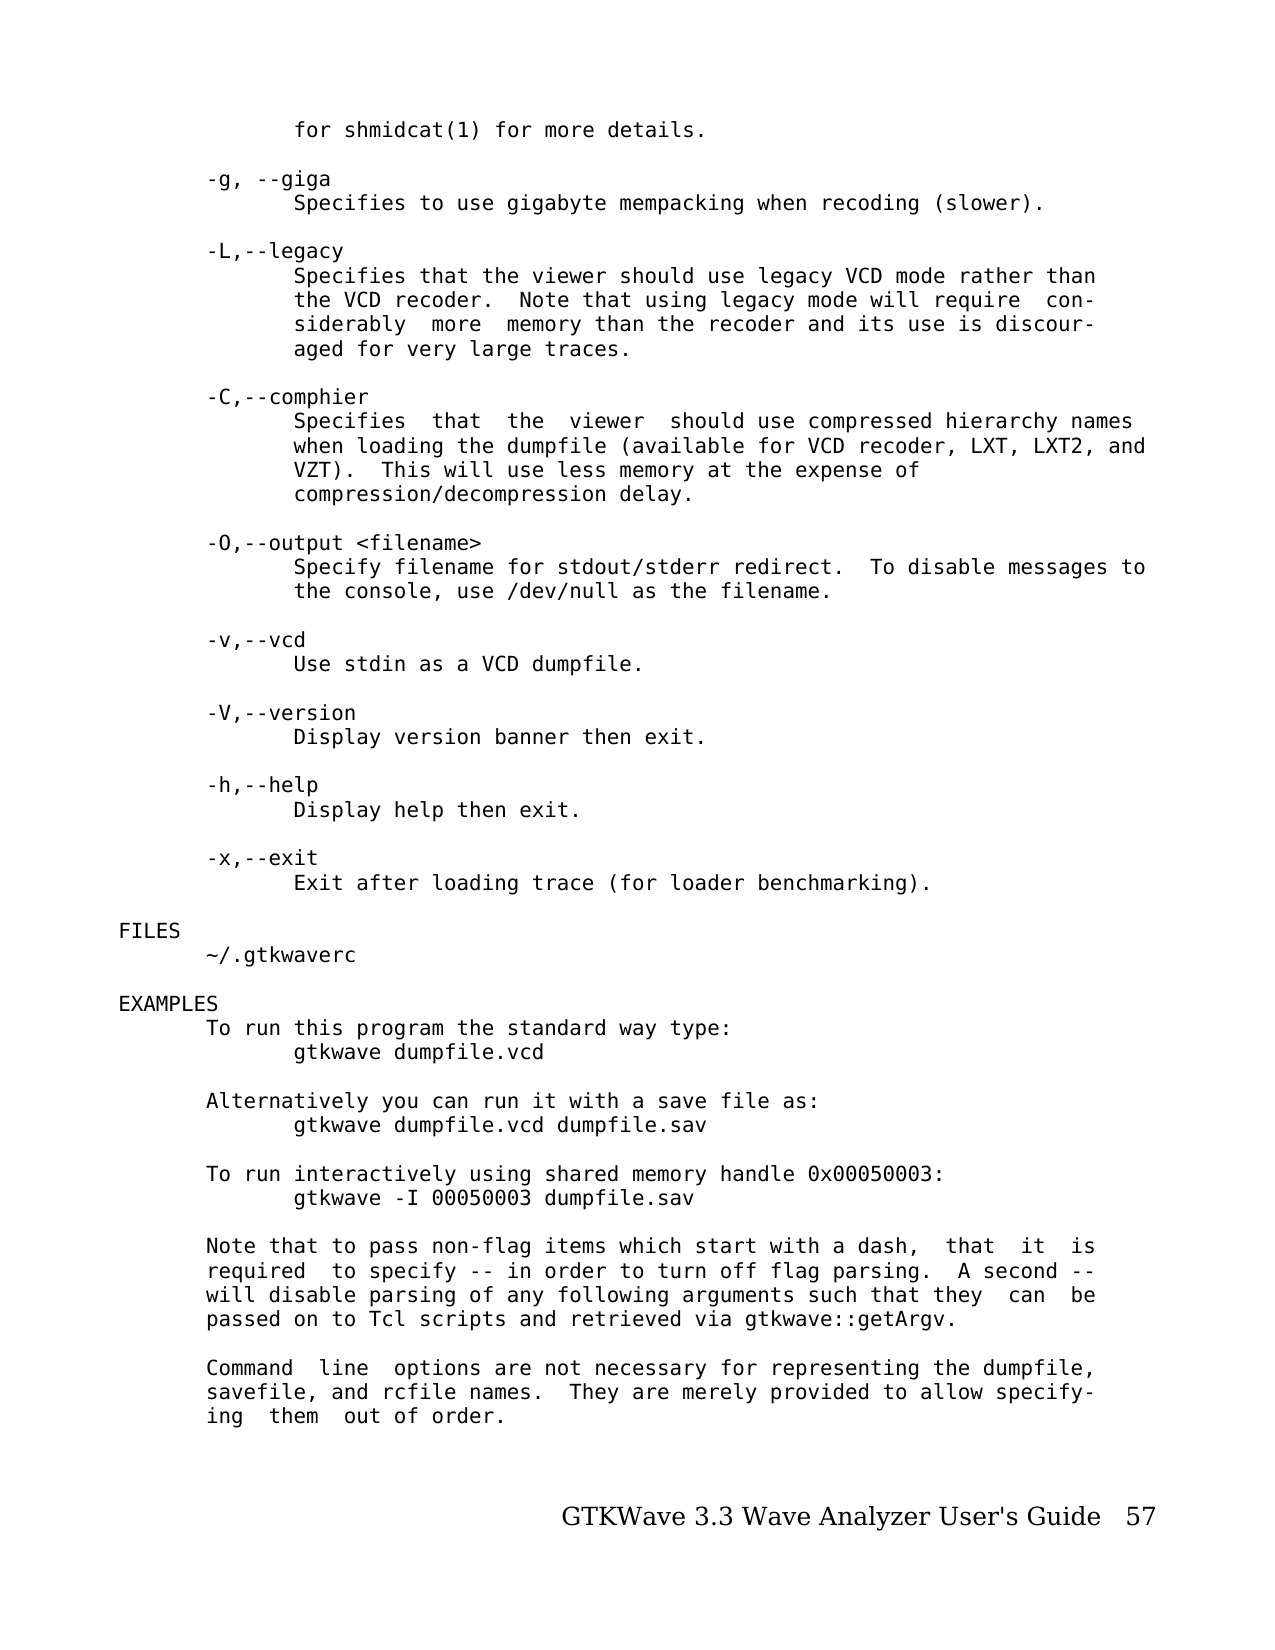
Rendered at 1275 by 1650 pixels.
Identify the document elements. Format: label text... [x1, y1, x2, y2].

text -O,--output <filename> [118, 531, 1157, 555]
text aged for very large traces. [118, 337, 1157, 361]
text compression/decompression delay. [118, 482, 1157, 506]
text passed on to Tcl scripts and retrieved via gtkwave::getArgv. [118, 1307, 1157, 1332]
text -V,--version [118, 701, 1157, 725]
text required to specify -- in order to turn off flag parsing. A second -- [118, 1259, 1157, 1283]
text -L,--legacy [118, 239, 1157, 264]
text FILES [118, 919, 1157, 943]
text ing them out of order. [118, 1404, 1157, 1429]
text gtkwave -I 00050003 dumpfile.sav [118, 1186, 1157, 1210]
text -C,--comphier [118, 385, 1157, 409]
text Exit after loading trace (for loader benchmarking). [118, 871, 1157, 895]
text VZT). This will use less memory at the expense of [118, 458, 1157, 482]
text the console, use /dev/null as the filename. [118, 579, 1157, 603]
text savefile, and rcfile names. They are merely provided to allow specify- [118, 1380, 1157, 1404]
text Display version banner then exit. [118, 725, 1157, 749]
text -h,--help [118, 773, 1157, 798]
text -v,--vcd [118, 628, 1157, 652]
text Use stdin as a VCD dumpfile. [118, 652, 1157, 676]
text Alternatively you can run it with a save file as: [118, 1089, 1157, 1113]
text To run interactively using shared memory handle 0x00050003: [118, 1162, 1157, 1186]
text ~/.gtkwaverc [118, 943, 1157, 968]
text gtkwave dumpfile.vcd [118, 1040, 1157, 1065]
text Specify filename for stdout/stderr redirect. To disable messages to [118, 555, 1157, 579]
text siderably more memory than the recoder and its use is discour- [118, 312, 1157, 337]
text Specifies that the viewer should use compressed hierarchy names [118, 409, 1157, 434]
text Note that to pass non-flag items which start with a dash, that it is [118, 1234, 1157, 1259]
text the VCD recoder. Note that using legacy mode will require con- [118, 288, 1157, 312]
text will disable parsing of any following arguments such that they can be [118, 1283, 1157, 1307]
text Display help then exit. [118, 798, 1157, 822]
text when loading the dumpfile (available for VCD recoder, LXT, LXT2, and [118, 434, 1157, 458]
text EXAMPLES [118, 992, 1157, 1016]
text To run this program the standard way type: [118, 1016, 1157, 1040]
text -x,--exit [118, 846, 1157, 871]
text Specifies that the viewer should use legacy VCD mode rather than [118, 264, 1157, 288]
text gtkwave dumpfile.vcd dumpfile.sav [118, 1113, 1157, 1137]
text Command line options are not necessary for representing the dumpfile, [118, 1356, 1157, 1380]
text Specifies to use gigabyte mempacking when recoding (slower). [118, 191, 1157, 215]
text for shmidcat(1) for more details. [118, 118, 1157, 142]
text -g, --giga [118, 167, 1157, 191]
